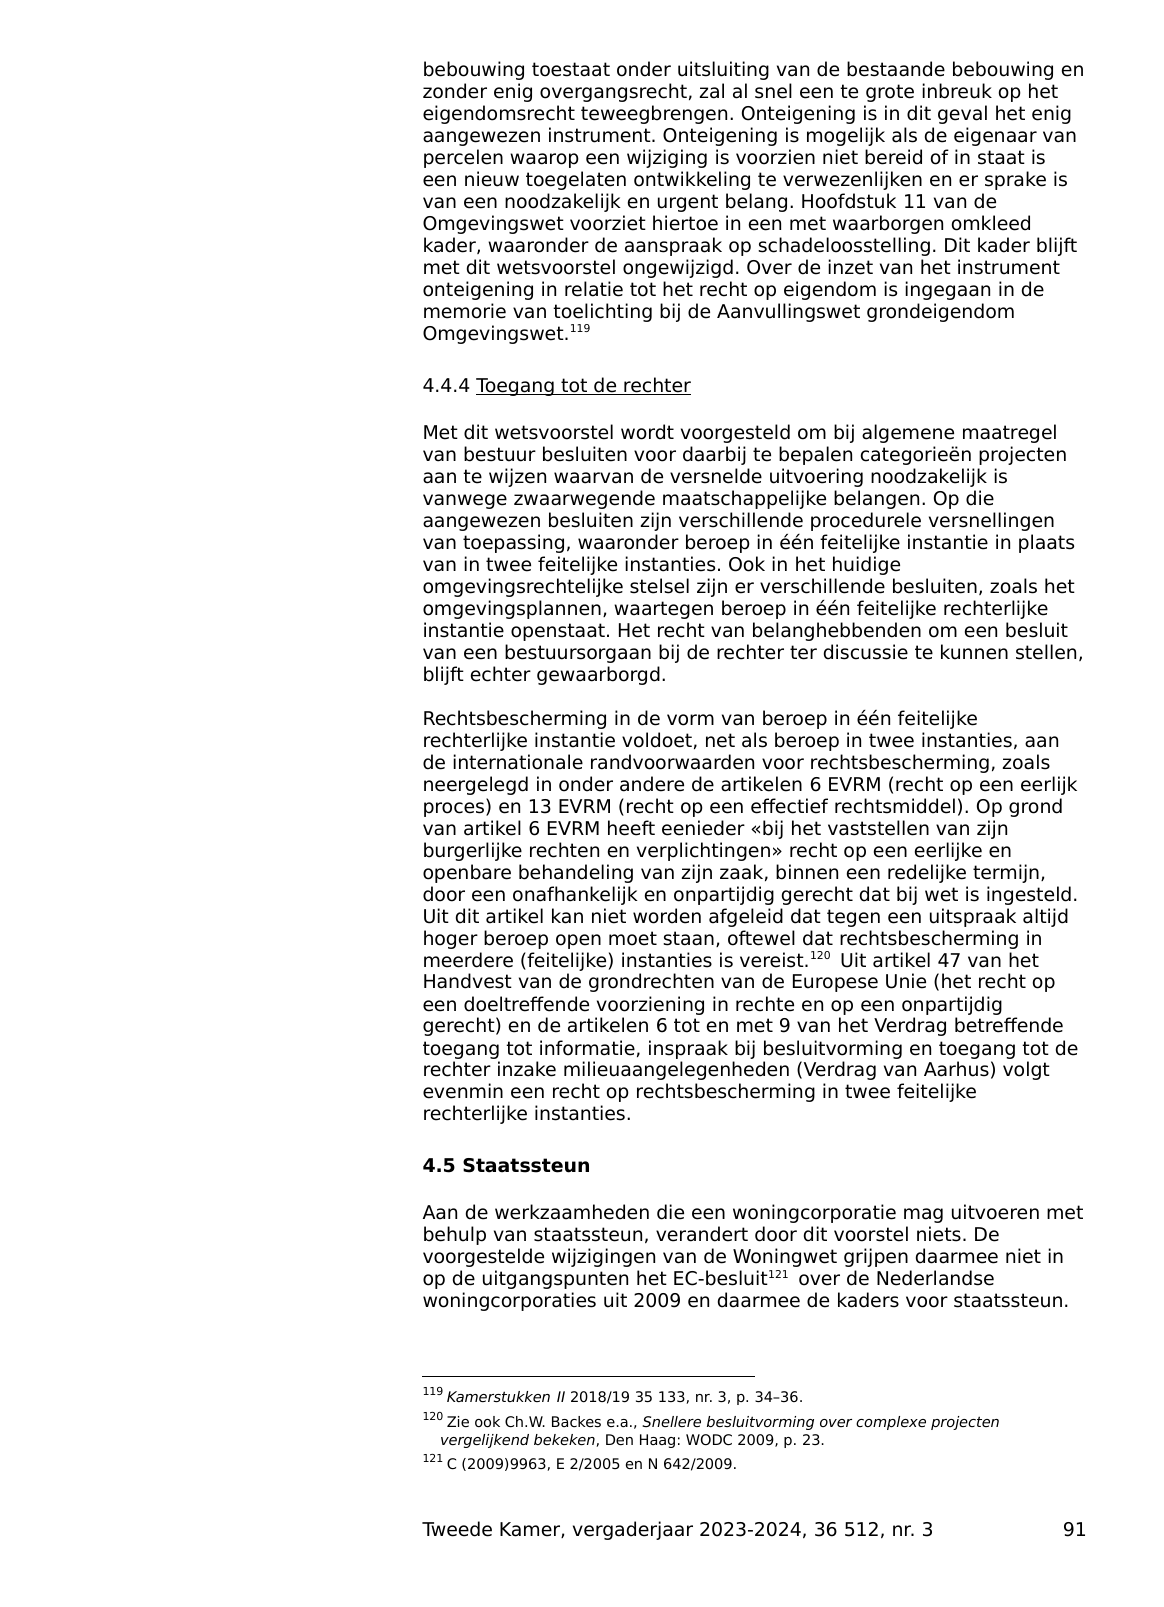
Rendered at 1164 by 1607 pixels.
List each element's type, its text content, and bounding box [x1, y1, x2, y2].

subtitle 4.5 Staatssteun [422, 1155, 1087, 1177]
subtitle 4.4.4 Toegang tot de rechter [422, 375, 1087, 397]
text Met dit wetsvoorstel wordt voorgesteld om bij algemene maatregel van bestuur besluiten voor daarbij te bepalen categorieën projecten aan te wijzen waarvan de versnelde uitvoering noodzakelijk is vanwege zwaarwegende maatschappelijke belangen. Op die aangewezen besluiten zijn verschillende procedurele versnellingen van toepassing, waaronder beroep in één feitelijke instantie in plaats van in twee feitelijke instanties. Ook in het huidige omgevingsrechtelijke stelsel zijn er verschillende besluiten, zoals het omgevingsplannen, waartegen beroep in één feitelijke rechterlijke instantie openstaat. Het recht van belanghebbenden om een besluit van een bestuursorgaan bij de rechter ter discussie te kunnen stellen, blijft echter gewaarborgd. [422, 422, 1087, 686]
text bebouwing toestaat onder uitsluiting van de bestaande bebouwing en zonder enig overgangsrecht, zal al snel een te grote inbreuk op het eigendomsrecht teweegbrengen. Onteigening is in dit geval het enig aangewezen instrument. Onteigening is mogelijk als de eigenaar van percelen waarop een wijziging is voorzien niet bereid of in staat is een nieuw toegelaten ontwikkeling te verwezenlijken en er sprake is van een noodzakelijk en urgent belang. Hoofdstuk 11 van de Omgevingswet voorziet hiertoe in een met waarborgen omkleed kader, waaronder de aanspraak op schadeloosstelling. Dit kader blijft met dit wetsvoorstel ongewijzigd. Over de inzet van het instrument onteigening in relatie tot het recht op eigendom is ingegaan in de memorie van toelichting bij de Aanvullingswet grondeigendom Omgevingswet. [422, 59, 1087, 345]
text Kamerstukken II 2018/19 35 133, nr. 3, p. 34–36. [422, 1385, 1087, 1407]
text C (2009)9963, E 2/2005 en N 642/2009. [422, 1452, 1087, 1474]
text Zie ook Ch.W. Backes e.a., Snellere besluitvorming over complexe projecten vergelijkend bekeken, Den Haag: WODC 2009, p. 23. [422, 1410, 1087, 1449]
text Aan de werkzaamheden die een woningcorporatie mag uitvoeren met behulp van staatssteun, verandert door dit voorstel niets. De voorgestelde wijzigingen van de Woningwet grijpen daarmee niet in op de uitgangspunten het EC-besluit over de Nederlandse woningcorporaties uit 2009 en daarmee de kaders voor staatssteun. [422, 1202, 1087, 1312]
text Rechtsbescherming in de vorm van beroep in één feitelijke rechterlijke instantie voldoet, net als beroep in twee instanties, aan de internationale randvoorwaarden voor rechtsbescherming, zoals neergelegd in onder andere de artikelen 6 EVRM (recht op een eerlijk proces) en 13 EVRM (recht op een effectief rechtsmiddel). Op grond van artikel 6 EVRM heeft eenieder «bij het vaststellen van zijn burgerlijke rechten en verplichtingen» recht op een eerlijke en openbare behandeling van zijn zaak, binnen een redelijke termijn, door een onafhankelijk en onpartijdig gerecht dat bij wet is ingesteld. Uit dit artikel kan niet worden afgeleid dat tegen een uitspraak altijd hoger beroep open moet staan, oftewel dat rechtsbescherming in meerdere (feitelijke) instanties is vereist. Uit artikel 47 van het Handvest van de grondrechten van de Europese Unie (het recht op een doeltreffende voorziening in rechte en op een onpartijdig gerecht) en de artikelen 6 tot en met 9 van het Verdrag betreffende toegang tot informatie, inspraak bij besluitvorming en toegang tot de rechter inzake milieuaangelegenheden (Verdrag van Aarhus) volgt evenmin een recht op rechtsbescherming in twee feitelijke rechterlijke instanties. [422, 708, 1087, 1125]
